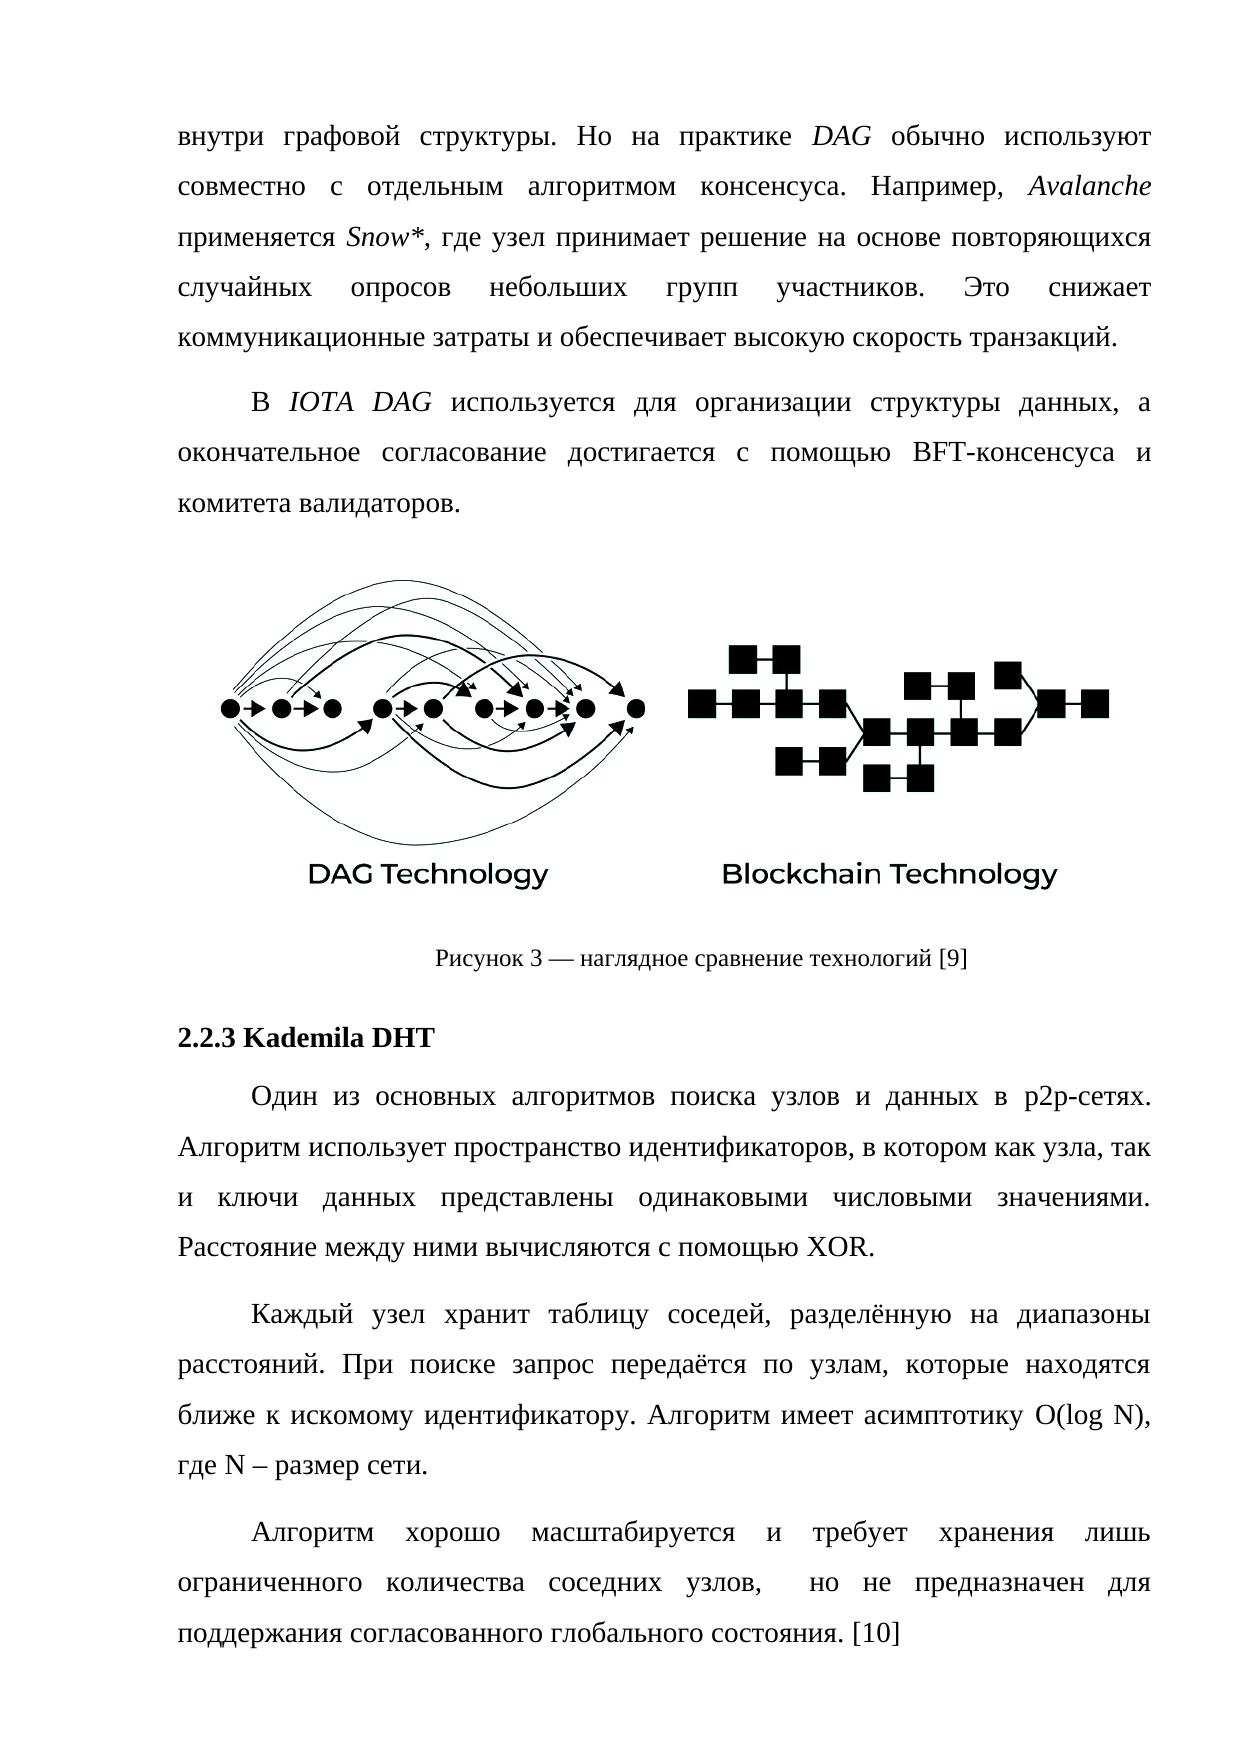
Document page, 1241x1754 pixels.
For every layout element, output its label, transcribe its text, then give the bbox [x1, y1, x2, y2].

text Алгоритм хорошо масштабируется и требует хранения лишь ограниченного количества соседних узлов, но не предназначен для поддержания согласованного глобального состояния. [10] [177, 1514, 1152, 1648]
picture [177, 549, 1152, 915]
text Один из основных алгоритмов поиска узлов и данных в p2p-сетях. Алгоритм использует пространство идентификаторов, в котором как узла, так и ключи данных представлены одинаковыми числовыми значениями. Расстояние между ними вычисляются с помощью XOR. [177, 1078, 1152, 1263]
text Рисунок 3 — наглядное сравнение технологий [9] [177, 943, 1152, 972]
text В IOTA DAG используется для организации структуры данных, а окончательное согласование достигается с помощью BFT-консенсуса и комитета валидаторов. [177, 384, 1152, 518]
text Каждый узел хранит таблицу соседей, разделённую на диапазоны расстояний. При поиске запрос передаётся по узлам, которые находятся ближе к искомому идентификатору. Алгоритм имеет асимптотику O(log N), где N – размер сети. [177, 1296, 1152, 1481]
text 2.2.3 Kademila DHT [177, 1020, 1152, 1053]
text внутри графовой структуры. Но на практике DAG обычно используют совместно с отдельным алгоритмом консенсуса. Например, Avalanche применяется Snow*, где узел принимает решение на основе повторяющихся случайных опросов небольших групп участников. Это снижает коммуникационные затраты и обеспечивает высокую скорость транзакций. [177, 118, 1152, 353]
